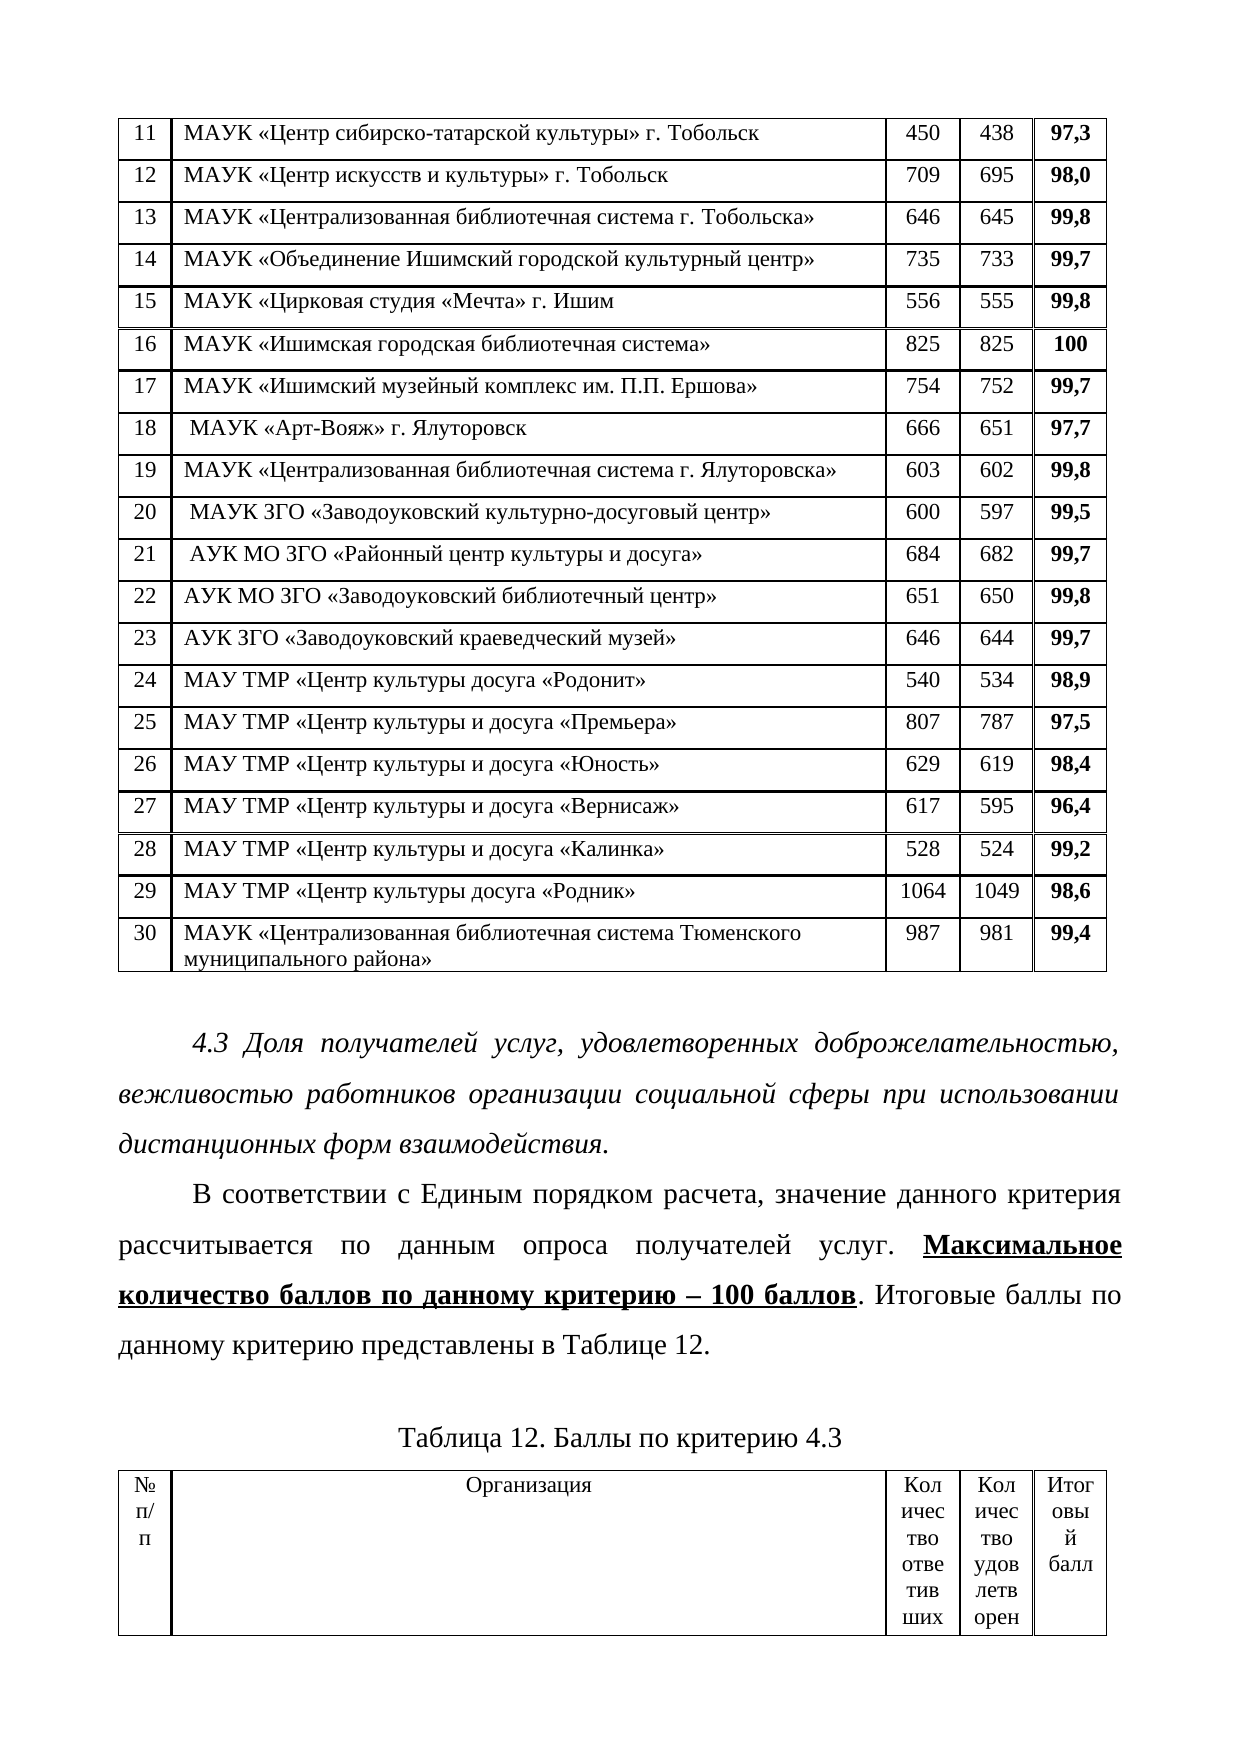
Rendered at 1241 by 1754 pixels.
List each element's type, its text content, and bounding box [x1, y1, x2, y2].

table_cell 28 [119, 835, 170, 874]
table_cell МАУК «Ишимская городская библиотечная система» [173, 330, 885, 369]
table_cell 651 [887, 582, 959, 622]
table_cell 981 [961, 919, 1032, 971]
table_cell 684 [887, 540, 959, 580]
table_cell 17 [119, 372, 170, 412]
table_cell 987 [887, 919, 959, 971]
table_cell 682 [961, 540, 1032, 580]
table_cell 733 [961, 245, 1032, 285]
table_header № п/п [119, 1471, 170, 1635]
table_cell 98,4 [1035, 750, 1106, 790]
table_cell 97,3 [1035, 119, 1106, 159]
table_cell 97,5 [1035, 708, 1106, 748]
table_cell 99,8 [1035, 203, 1106, 243]
table_header Организация [173, 1471, 885, 1635]
table_cell 754 [887, 372, 959, 412]
table_cell 98,0 [1035, 161, 1106, 201]
table_cell 617 [887, 793, 959, 832]
table_cell 99,2 [1035, 835, 1106, 874]
table_cell 15 [119, 288, 170, 327]
table_cell МАУ ТМР «Центр культуры и досуга «Юность» [173, 750, 885, 790]
table_cell МАУ ТМР «Центр культуры и досуга «Вернисаж» [173, 793, 885, 832]
table_cell 555 [961, 288, 1032, 327]
table_cell МАУ ТМР «Центр культуры досуга «Родонит» [173, 666, 885, 706]
table_cell 807 [887, 708, 959, 748]
table_cell 16 [119, 330, 170, 369]
table_cell 14 [119, 245, 170, 285]
table_cell МАУ ТМР «Центр культуры и досуга «Премьера» [173, 708, 885, 748]
table_cell 24 [119, 666, 170, 706]
table_cell 23 [119, 624, 170, 664]
table_cell 98,9 [1035, 666, 1106, 706]
table_cell МАУК «Централизованная библиотечная система г. Тобольска» [173, 203, 885, 243]
table_cell 709 [887, 161, 959, 201]
table_cell 644 [961, 624, 1032, 664]
table_cell 666 [887, 414, 959, 454]
table_cell 752 [961, 372, 1032, 412]
table_cell 595 [961, 793, 1032, 832]
table_cell 646 [887, 624, 959, 664]
table_cell МАУК «Арт-Вояж» г. Ялуторовск [173, 414, 885, 454]
table_cell 646 [887, 203, 959, 243]
table_cell 1049 [961, 877, 1032, 917]
table_cell 528 [887, 835, 959, 874]
table_cell 787 [961, 708, 1032, 748]
table_cell 556 [887, 288, 959, 327]
table_cell 99,7 [1035, 540, 1106, 580]
table_cell 597 [961, 498, 1032, 538]
table_cell 645 [961, 203, 1032, 243]
table_cell 534 [961, 666, 1032, 706]
table_cell 600 [887, 498, 959, 538]
table_cell 825 [961, 330, 1032, 369]
table_cell МАУК «Ишимский музейный комплекс им. П.П. Ершова» [173, 372, 885, 412]
table_cell 524 [961, 835, 1032, 874]
table_cell МАУК «Объединение Ишимский городской культурный центр» [173, 245, 885, 285]
table_cell 18 [119, 414, 170, 454]
table_cell 629 [887, 750, 959, 790]
text Таблица 12. Баллы по критерию 4.3 [118, 1420, 1122, 1453]
table_cell 651 [961, 414, 1032, 454]
text 4.3 Доля получателей услуг, удовлетворенных доброжелательностью, вежливостью работников организации социальной сферы при использовании дистанционных форм взаимодействия. [118, 1026, 1122, 1160]
table_cell МАУК ЗГО «Заводоуковский культурно-досуговый центр» [173, 498, 885, 538]
table_cell 99,8 [1035, 456, 1106, 496]
table_cell МАУК «Централизованная библиотечная система Тюменского муниципального района» [173, 919, 885, 971]
table_cell 99,8 [1035, 288, 1106, 327]
table_cell 735 [887, 245, 959, 285]
table_cell 438 [961, 119, 1032, 159]
table_cell 1064 [887, 877, 959, 917]
table_cell 20 [119, 498, 170, 538]
table_cell 99,7 [1035, 245, 1106, 285]
table_cell 100 [1035, 330, 1106, 369]
table_cell МАУК «Цирковая студия «Мечта» г. Ишим [173, 288, 885, 327]
table_cell АУК ЗГО «Заводоуковский краеведческий музей» [173, 624, 885, 664]
text В соответствии с Единым порядком расчета, значение данного критерия рассчитывается по данным опроса получателей услуг. Максимальное количество баллов по данному критерию – 100 баллов. Итоговые баллы по данному критерию представлены в Таблице 12. [118, 1176, 1122, 1361]
table_cell 96,4 [1035, 793, 1106, 832]
table_cell МАУ ТМР «Центр культуры и досуга «Калинка» [173, 835, 885, 874]
table_cell 13 [119, 203, 170, 243]
table_cell 99,5 [1035, 498, 1106, 538]
table_cell 98,6 [1035, 877, 1106, 917]
table_cell 650 [961, 582, 1032, 622]
table_cell 30 [119, 919, 170, 971]
table_cell 450 [887, 119, 959, 159]
table_cell 602 [961, 456, 1032, 496]
table_header Количество ответивших [887, 1471, 959, 1635]
table_cell 97,7 [1035, 414, 1106, 454]
table_cell 603 [887, 456, 959, 496]
table_cell 540 [887, 666, 959, 706]
table_header Количество удовлетворен [961, 1471, 1032, 1635]
table_cell 12 [119, 161, 170, 201]
table_cell 99,7 [1035, 624, 1106, 664]
table_cell 11 [119, 119, 170, 159]
table_cell 825 [887, 330, 959, 369]
table_header Итоговый балл [1035, 1471, 1106, 1635]
table_cell МАУК «Централизованная библиотечная система г. Ялуторовска» [173, 456, 885, 496]
table_cell 99,4 [1035, 919, 1106, 971]
table_cell АУК МО ЗГО «Районный центр культуры и досуга» [173, 540, 885, 580]
table_cell 695 [961, 161, 1032, 201]
table_cell 99,7 [1035, 372, 1106, 412]
table_cell 99,8 [1035, 582, 1106, 622]
table_cell 29 [119, 877, 170, 917]
table_cell 22 [119, 582, 170, 622]
table_cell АУК МО ЗГО «Заводоуковский библиотечный центр» [173, 582, 885, 622]
table_cell 27 [119, 793, 170, 832]
table_cell 21 [119, 540, 170, 580]
table_cell 26 [119, 750, 170, 790]
table_cell 19 [119, 456, 170, 496]
table_cell 25 [119, 708, 170, 748]
table_cell 619 [961, 750, 1032, 790]
table_cell МАУ ТМР «Центр культуры досуга «Родник» [173, 877, 885, 917]
table_cell МАУК «Центр сибирско-татарской культуры» г. Тобольск [173, 119, 885, 159]
table_cell МАУК «Центр искусств и культуры» г. Тобольск [173, 161, 885, 201]
